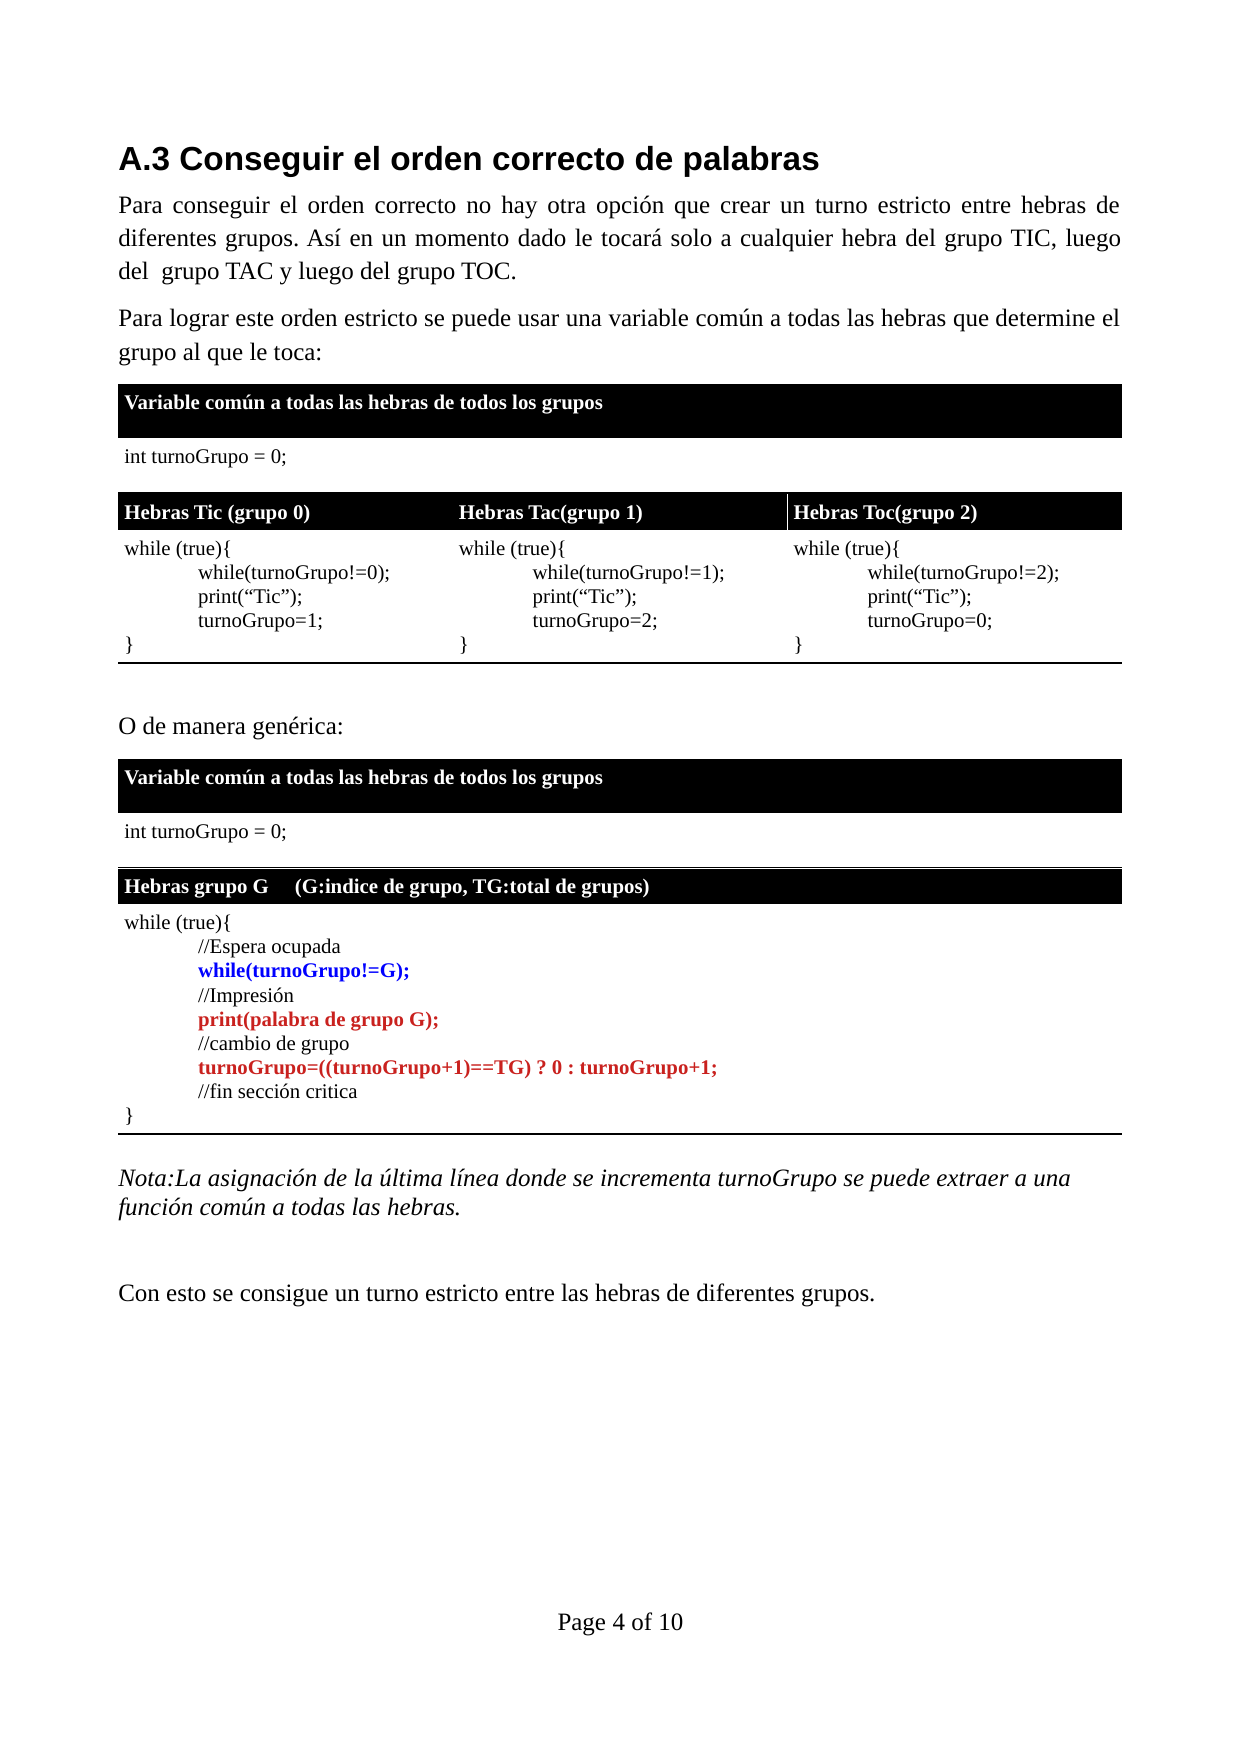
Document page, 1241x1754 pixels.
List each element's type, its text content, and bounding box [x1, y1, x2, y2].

subtitle A.3 Conseguir el orden correcto de palabras [118, 139, 1122, 177]
text Para conseguir el orden correcto no hay otra opción que crear un turno estricto entre hebras de diferentes grupos. Así en un momento dado le tocará solo a cualquier hebra del grupo TIC, luego del grupo TAC y luego del grupo TOC. [118, 190, 1122, 285]
table_header Hebras grupo G (G:indice de grupo, TG:total de grupos) [118, 869, 1122, 904]
table_header Variable común a todas las hebras de todos los grupos [118, 759, 1122, 813]
table_cell while (true){ while(turnoGrupo!=0); print(“Tic”); turnoGrupo=1; } [118, 530, 453, 662]
table_header Variable común a todas las hebras de todos los grupos [118, 384, 1122, 438]
table_cell int turnoGrupo = 0; [118, 438, 1122, 492]
table_cell while (true){ //Espera ocupada while(turnoGrupo!=G); //Impresión print(palabra de grupo G); //cambio de grupo turnoGrupo=((turnoGrupo+1)==TG) ? 0 : turnoGrupo+1; //fin sección critica } [118, 904, 1122, 1133]
table_cell while (true){ while(turnoGrupo!=1); print(“Tic”); turnoGrupo=2; } [453, 530, 787, 662]
text Para lograr este orden estricto se puede usar una variable común a todas las hebras que determine el grupo al que le toca: [118, 303, 1122, 365]
text O de manera genérica: [118, 711, 1122, 740]
table_cell int turnoGrupo = 0; [118, 813, 1122, 867]
table_cell while (true){ while(turnoGrupo!=2); print(“Tic”); turnoGrupo=0; } [788, 530, 1122, 662]
table_header Hebras Toc(grupo 2) [788, 494, 1122, 530]
text Nota:La asignación de la última línea donde se incrementa turnoGrupo se puede extraer a una función común a todas las hebras. [118, 1163, 1122, 1221]
table_header Hebras Tac(grupo 1) [453, 494, 787, 530]
table_header Hebras Tic (grupo 0) [118, 494, 453, 530]
text Con esto se consigue un turno estricto entre las hebras de diferentes grupos. [118, 1278, 1122, 1307]
